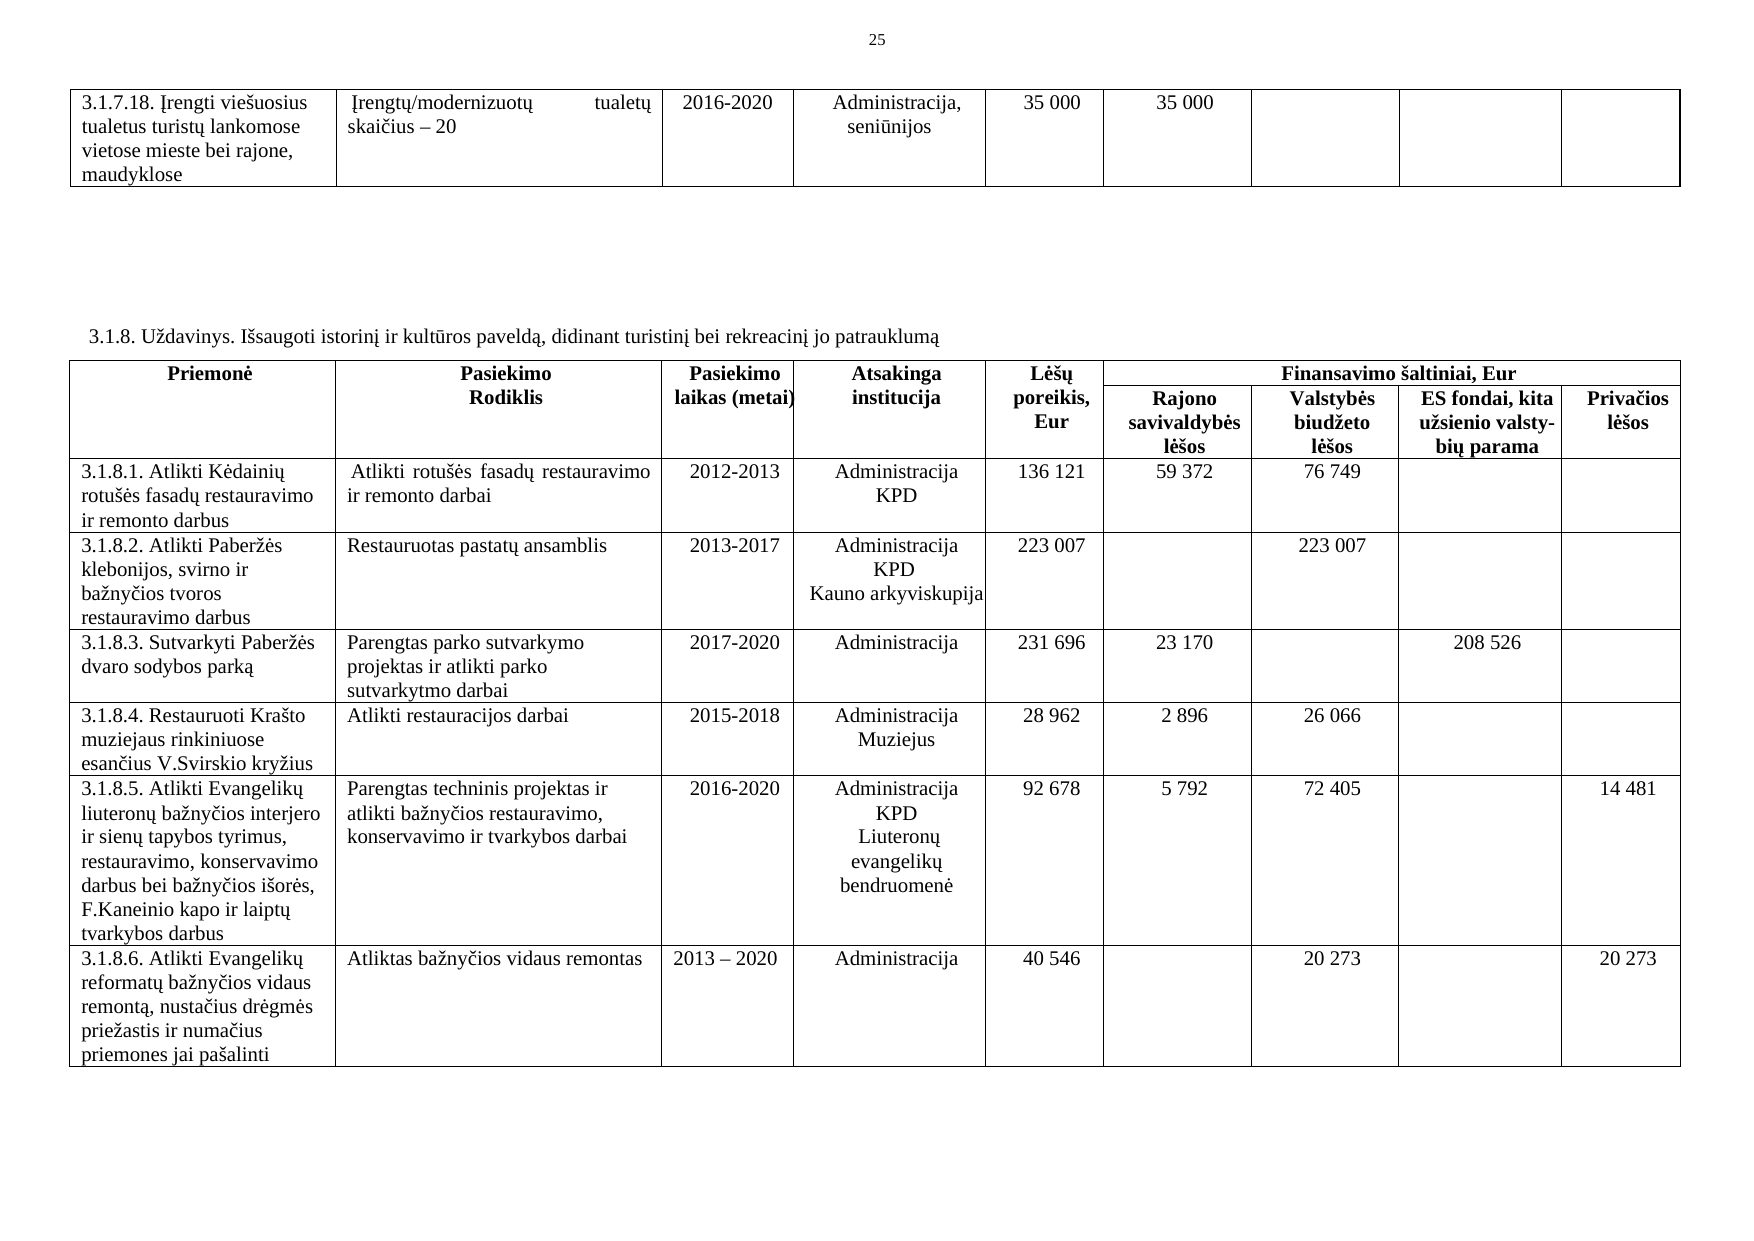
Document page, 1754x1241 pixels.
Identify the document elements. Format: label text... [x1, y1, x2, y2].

table_cell ES fondai, kita užsienio valsty-bių parama [1399, 386, 1561, 458]
table_cell [1562, 459, 1680, 532]
table_header Finansavimo šaltiniai, Eur [1104, 361, 1680, 385]
table_cell 223 007 [986, 533, 1103, 629]
table_header Pasiekimo laikas (metai) [662, 361, 793, 458]
table_cell [1252, 630, 1398, 702]
table_cell Valstybės biudžeto lėšos [1252, 386, 1398, 458]
table_cell 2016-2020 [662, 776, 793, 945]
table_cell 136 121 [986, 459, 1103, 532]
table_cell [1399, 459, 1561, 532]
table_header Atsakinga institucija [794, 361, 985, 458]
table_cell 2012-2013 [662, 459, 793, 532]
table_cell 76 749 [1252, 459, 1398, 532]
table_cell 2013-2017 [662, 533, 793, 629]
table_cell 3.1.7.18. Įrengti viešuosius tualetus turistų lankomose vietose mieste bei rajone, maudyklose [71, 90, 336, 186]
table_cell [1562, 630, 1680, 702]
table_cell 92 678 [986, 776, 1103, 945]
table_cell 3.1.8.6. Atlikti Evangelikų reformatų bažnyčios vidaus remontą, nustačius drėgmės priežastis ir numačius priemones jai pašalinti [70, 946, 335, 1066]
table_cell 3.1.8.3. Sutvarkyti Paberžės dvaro sodybos parką [70, 630, 335, 702]
table_cell 2015-2018 [662, 703, 793, 775]
table_cell Administracija KPD Kauno arkyviskupija [794, 533, 985, 629]
table_cell 5 792 [1104, 776, 1251, 945]
table_cell 3.1.8.2. Atlikti Paberžės klebonijos, svirno ir bažnyčios tvoros restauravimo darbus [70, 533, 335, 629]
table_cell [1399, 776, 1561, 945]
text 3.1.8. Uždavinys. Išsaugoti istorinį ir kultūros paveldą, didinant turistinį bei rekreacinį jo patrauklumą [89, 324, 1665, 348]
table_cell [1562, 703, 1680, 775]
table_cell Įrengtų/modernizuotų tualetų skaičius – 20 [337, 90, 662, 186]
table_cell 35 000 [1104, 90, 1251, 186]
table_cell Administracija [794, 630, 985, 702]
table_header Pasiekimo Rodiklis [336, 361, 661, 458]
table_cell [1562, 90, 1679, 186]
table_cell [1252, 90, 1399, 186]
table_cell 3.1.8.5. Atlikti Evangelikų liuteronų bažnyčios interjero ir sienų tapybos tyrimus, restauravimo, konservavimo darbus bei bažnyčios išorės, F.Kaneinio kapo ir laiptų tvarkybos darbus [70, 776, 335, 945]
table_cell Atlikti restauracijos darbai [336, 703, 661, 775]
table_cell [1562, 533, 1680, 629]
table_cell [1104, 533, 1251, 629]
table_cell 35 000 [986, 90, 1103, 186]
table_cell Parengtas techninis projektas ir atlikti bažnyčios restauravimo, konservavimo ir tvarkybos darbai [336, 776, 661, 945]
table_cell Restauruotas pastatų ansamblis [336, 533, 661, 629]
table_cell 3.1.8.1. Atlikti Kėdainių rotušės fasadų restauravimo ir remonto darbus [70, 459, 335, 532]
table_cell Administracija [794, 946, 985, 1066]
table_cell 223 007 [1252, 533, 1398, 629]
table_cell Administracija, seniūnijos [794, 90, 985, 186]
table_cell 20 273 [1252, 946, 1398, 1066]
table_cell 2013 – 2020 [662, 946, 793, 1066]
table_header Priemonė [70, 361, 335, 458]
table_cell [1400, 90, 1561, 186]
table_cell 14 481 [1562, 776, 1680, 945]
table_cell Atliktas bažnyčios vidaus remontas [336, 946, 661, 1066]
table_cell 208 526 [1399, 630, 1561, 702]
table_cell [1104, 946, 1251, 1066]
table_cell 28 962 [986, 703, 1103, 775]
table_cell 3.1.8.4. Restauruoti Krašto muziejaus rinkiniuose esančius V.Svirskio kryžius [70, 703, 335, 775]
table_cell Rajono savivaldybės lėšos [1104, 386, 1251, 458]
table_cell 40 546 [986, 946, 1103, 1066]
table_cell 2017-2020 [662, 630, 793, 702]
table_cell 2016-2020 [663, 90, 793, 186]
table_cell Administracija KPD [794, 459, 985, 532]
table_cell 23 170 [1104, 630, 1251, 702]
table_header Lėšų poreikis, Eur [986, 361, 1103, 458]
table_cell [1399, 946, 1561, 1066]
table_cell 59 372 [1104, 459, 1251, 532]
table_cell 20 273 [1562, 946, 1680, 1066]
table_cell Parengtas parko sutvarkymo projektas ir atlikti parko sutvarkytmo darbai [336, 630, 661, 702]
table_cell 72 405 [1252, 776, 1398, 945]
table_cell Privačios lėšos [1562, 386, 1680, 458]
table_cell Atlikti rotušės fasadų restauravimo ir remonto darbai [336, 459, 661, 532]
table_cell Administracija Muziejus [794, 703, 985, 775]
table_cell Administracija KPD Liuteronų evangelikų bendruomenė [794, 776, 985, 945]
table_cell 26 066 [1252, 703, 1398, 775]
table_cell [1399, 533, 1561, 629]
table_cell 2 896 [1104, 703, 1251, 775]
table_cell [1399, 703, 1561, 775]
table_cell 231 696 [986, 630, 1103, 702]
